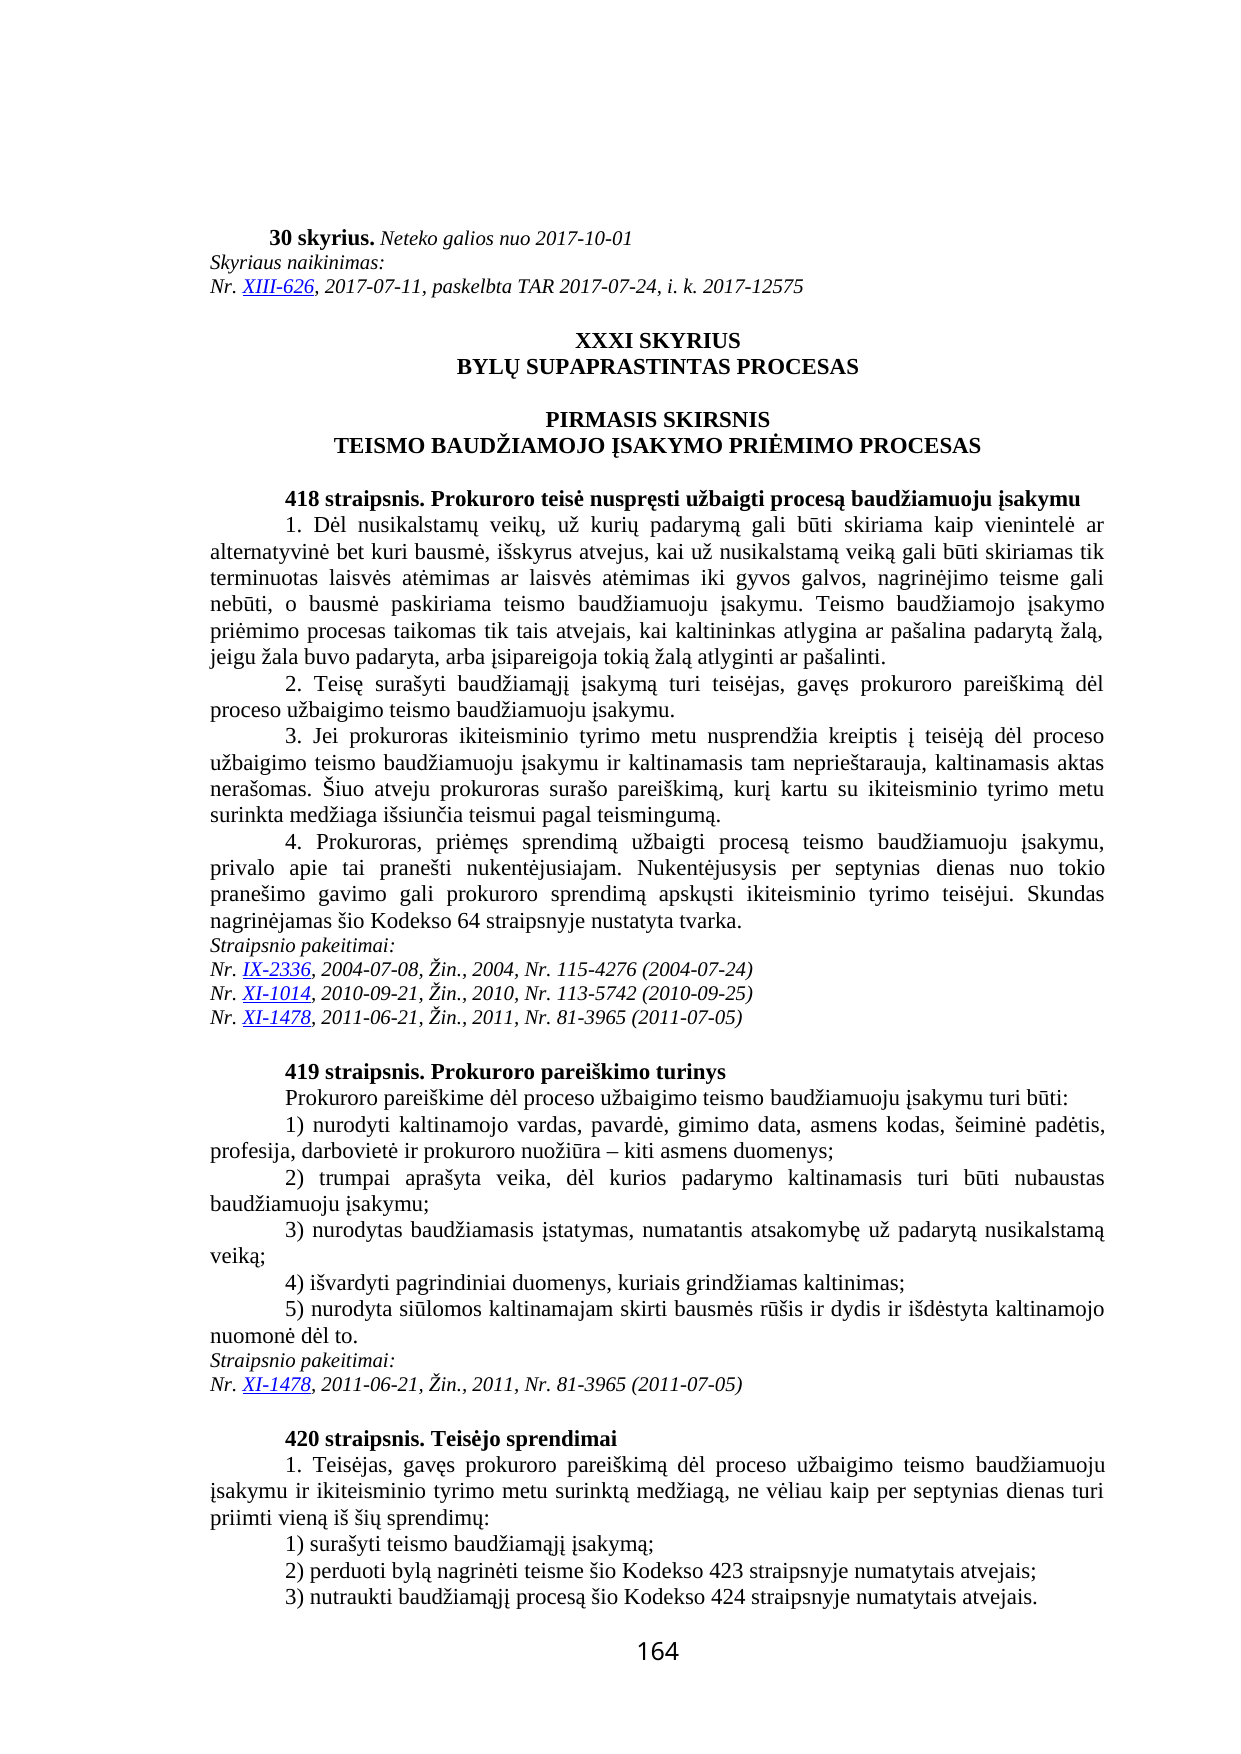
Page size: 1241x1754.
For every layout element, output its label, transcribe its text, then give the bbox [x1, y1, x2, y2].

text Skyriaus naikinimas: [210, 250, 1106, 274]
text Nr. XI-1478, 2011-06-21, Žin., 2011, Nr. 81-3965 (2011-07-05) [210, 1372, 1106, 1396]
text Pirmasis skirsnis [210, 406, 1106, 432]
text Nr. XI-1478, 2011-06-21, Žin., 2011, Nr. 81-3965 (2011-07-05) [210, 1005, 1106, 1029]
text Prokuroro pareiškime dėl proceso užbaigimo teismo baudžiamuoju įsakymu turi būti: [210, 1084, 1106, 1111]
text 30 skyrius. Neteko galios nuo 2017-10-01 [210, 224, 1106, 250]
text 5) nurodyta siūlomos kaltinamajam skirti bausmės rūšis ir dydis ir išdėstyta kaltinamojo nuomonė dėl to. [210, 1295, 1106, 1348]
text 2) perduoti bylą nagrinėti teisme šio Kodekso 423 straipsnyje numatytais atvejais; [210, 1557, 1106, 1583]
text 418 straipsnis. Prokuroro teisė nuspręsti užbaigti procesą baudžiamuoju įsakymu [285, 485, 1106, 511]
text Nr. XI-1014, 2010-09-21, Žin., 2010, Nr. 113-5742 (2010-09-25) [210, 981, 1106, 1005]
text Nr. IX-2336, 2004-07-08, Žin., 2004, Nr. 115-4276 (2004-07-24) [210, 957, 1106, 981]
text Bylų SUPAPRASTINTAS procesas [210, 353, 1106, 380]
text Straipsnio pakeitimai: [210, 1348, 1106, 1372]
text 4) išvardyti pagrindiniai duomenys, kuriais grindžiamas kaltinimas; [210, 1269, 1106, 1295]
text 2. Teisę surašyti baudžiamąjį įsakymą turi teisėjas, gavęs prokuroro pareiškimą dėl proceso užbaigimo teismo baudžiamuoju įsakymu. [210, 669, 1106, 722]
text 1) nurodyti kaltinamojo vardas, pavardė, gimimo data, asmens kodas, šeiminė padėtis, profesija, darbovietė ir prokuroro nuožiūra – kiti asmens duomenys; [210, 1111, 1106, 1163]
text 2) trumpai aprašyta veika, dėl kurios padarymo kaltinamasis turi būti nubaustas baudžiamuoju įsakymu; [210, 1163, 1106, 1216]
text 4. Prokuroras, priėmęs sprendimą užbaigti procesą teismo baudžiamuoju įsakymu, privalo apie tai pranešti nukentėjusiajam. Nukentėjusysis per septynias dienas nuo tokio pranešimo gavimo gali prokuroro sprendimą apskųsti ikiteisminio tyrimo teisėjui. Skundas nagrinėjamas šio Kodekso 64 straipsnyje nustatyta tvarka. [210, 828, 1106, 933]
text 3. Jei prokuroras ikiteisminio tyrimo metu nusprendžia kreiptis į teisėją dėl proceso užbaigimo teismo baudžiamuoju įsakymu ir kaltinamasis tam neprieštarauja, kaltinamasis aktas nerašomas. Šiuo atveju prokuroras surašo pareiškimą, kurį kartu su ikiteisminio tyrimo metu surinkta medžiaga išsiunčia teismui pagal teismingumą. [210, 722, 1106, 828]
text 1. Teisėjas, gavęs prokuroro pareiškimą dėl proceso užbaigimo teismo baudžiamuoju įsakymu ir ikiteisminio tyrimo metu surinktą medžiagą, ne vėliau kaip per septynias dienas turi priimti vieną iš šių sprendimų: [210, 1451, 1106, 1530]
text 419 straipsnis. Prokuroro pareiškimo turinys [210, 1058, 1106, 1084]
text 3) nutraukti baudžiamąjį procesą šio Kodekso 424 straipsnyje numatytais atvejais. [210, 1583, 1106, 1609]
text Nr. XIII-626, 2017-07-11, paskelbta TAR 2017-07-24, i. k. 2017-12575 [210, 274, 1106, 298]
text 3) nurodytas baudžiamasis įstatymas, numatantis atsakomybę už padarytą nusikalstamą veiką; [210, 1216, 1106, 1269]
text TEISMO Baudžiamojo įsakymo PRIĖMIMO procesas [210, 432, 1106, 459]
subtitle XXXI skyrius [210, 327, 1106, 353]
text 1) surašyti teismo baudžiamąjį įsakymą; [210, 1530, 1106, 1557]
text 420 straipsnis. Teisėjo sprendimai [210, 1425, 1106, 1451]
text Straipsnio pakeitimai: [210, 933, 1106, 957]
text 1. Dėl nusikalstamų veikų, už kurių padarymą gali būti skiriama kaip vienintelė ar alternatyvinė bet kuri bausmė, išskyrus atvejus, kai už nusikalstamą veiką gali būti skiriamas tik terminuotas laisvės atėmimas ar laisvės atėmimas iki gyvos galvos, nagrinėjimo teisme gali nebūti, o bausmė paskiriama teismo baudžiamuoju įsakymu. Teismo baudžiamojo įsakymo priėmimo procesas taikomas tik tais atvejais, kai kaltininkas atlygina ar pašalina padarytą žalą, jeigu žala buvo padaryta, arba įsipareigoja tokią žalą atlyginti ar pašalinti. [210, 511, 1106, 669]
